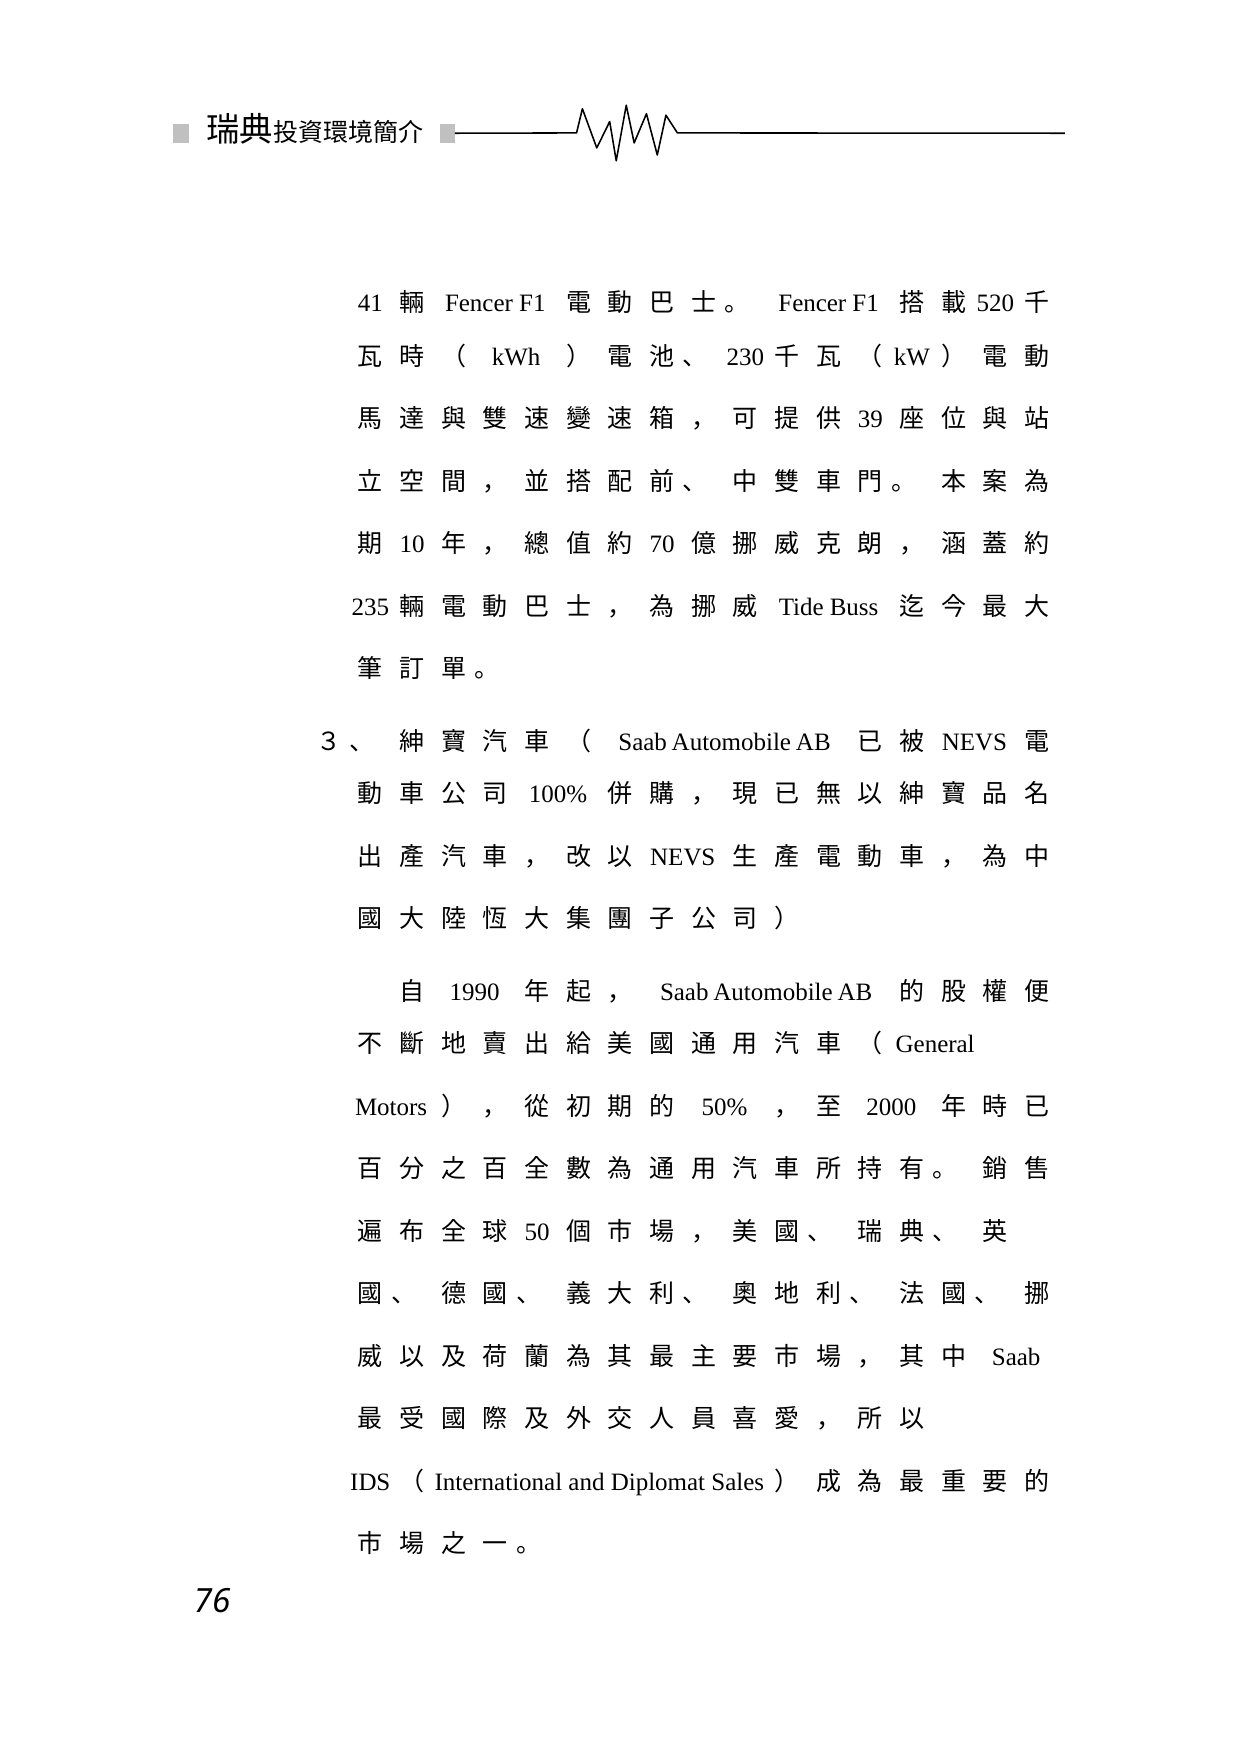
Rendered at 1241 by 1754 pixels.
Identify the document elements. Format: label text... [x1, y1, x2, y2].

text ３、紳寶汽車（Saab Automobile AB已被NEVS電動車公司100%併購，現已無以紳寶品名出產汽車，改以NEVS生產電動車，為中國大陸恆大集團子公司） [281, 688, 1058, 938]
text 自1990年起，Saab Automobile AB的股權便不斷地賣出給美國通用汽車（General Motors），從初期的50%，至2000年時已百分之百全數為通用汽車所持有。銷售遍布全球50個市場，美國、瑞典、英國、德國、義大利、奧地利、法國、挪威以及荷蘭為其最主要市場，其中Saab最受國際及外交人員喜愛，所以IDS（International and Diplomat Sales）成為最重要的市場之一。 [330, 938, 1058, 1563]
text 41輛Fencer F1電動巴士。Fencer F1搭載520千瓦時（kWh）電池、230千瓦（kW）電動馬達與雙速變速箱，可提供39座位與站立空間，並搭配前、中雙車門。本案為期10年，總值約70億挪威克朗，涵蓋約235輛電動巴士，為挪威Tide Buss迄今最大筆訂單。 [330, 250, 1058, 688]
